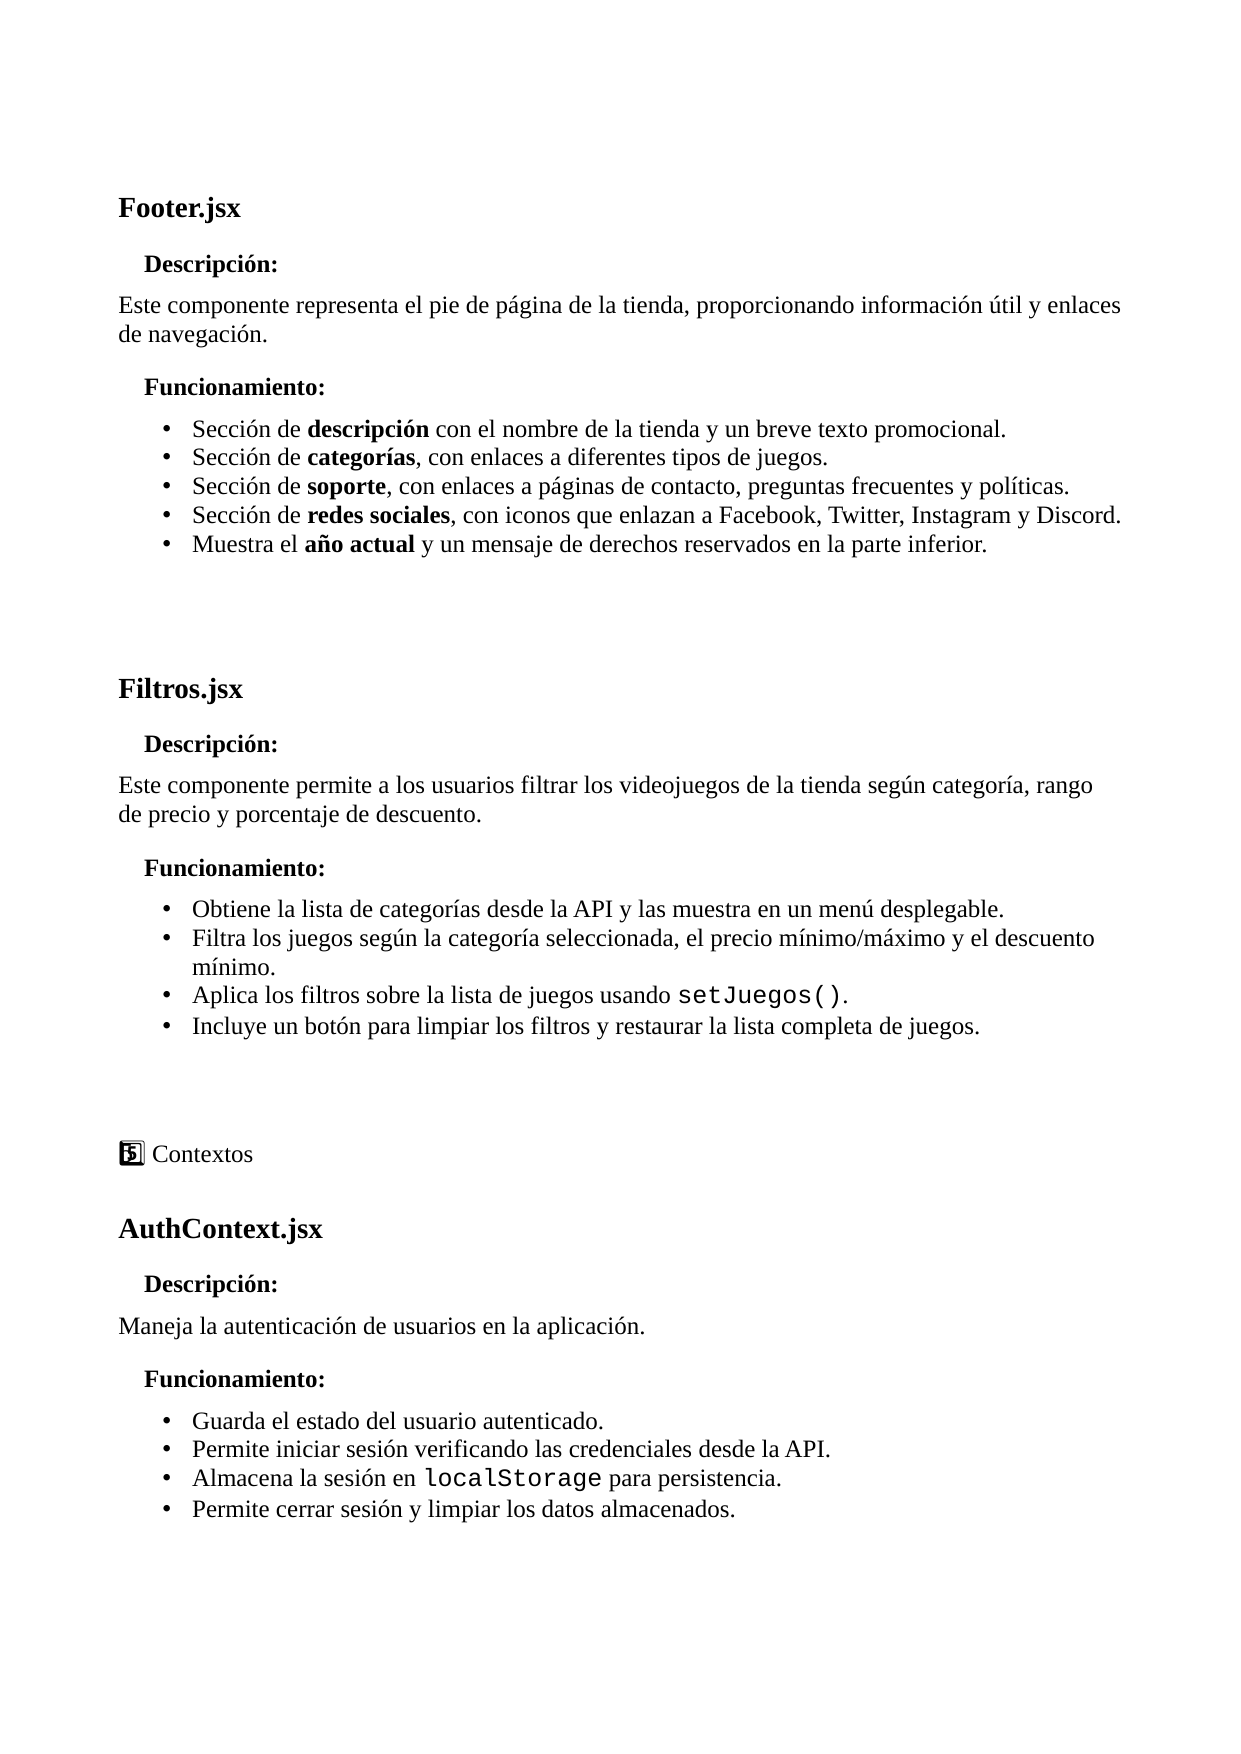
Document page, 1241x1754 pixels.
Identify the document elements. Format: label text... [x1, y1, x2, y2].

subtitle 🔹 Descripción: [118, 1269, 1122, 1298]
list Aplica los filtros sobre la lista de juegos usando setJuegos(). [162, 981, 1122, 1011]
list Sección de categorías, con enlaces a diferentes tipos de juegos. [162, 442, 1122, 471]
list Sección de redes sociales, con iconos que enlazan a Facebook, Twitter, Instagram y Discord. [162, 500, 1122, 529]
list Incluye un botón para limpiar los filtros y restaurar la lista completa de juegos. [162, 1011, 1122, 1040]
subtitle Filtros.jsx [118, 671, 1122, 704]
text 5️⃣ Contextos [118, 1139, 1122, 1196]
list Permite iniciar sesión verificando las credenciales desde la API. [162, 1434, 1122, 1463]
subtitle 🔹 Funcionamiento: [118, 853, 1122, 882]
text Este componente representa el pie de página de la tienda, proporcionando información útil y enlaces de navegación. [118, 290, 1122, 347]
list Sección de soporte, con enlaces a páginas de contacto, preguntas frecuentes y políticas. [162, 471, 1122, 500]
list Filtra los juegos según la categoría seleccionada, el precio mínimo/máximo y el descuento mínimo. [162, 923, 1122, 981]
subtitle 🔹 Descripción: [118, 249, 1122, 277]
subtitle Footer.jsx [118, 190, 1122, 224]
subtitle 🔹 Funcionamiento: [118, 372, 1122, 401]
list Muestra el año actual y un mensaje de derechos reservados en la parte inferior. [162, 529, 1122, 557]
list Guarda el estado del usuario autenticado. [162, 1406, 1122, 1434]
text Este componente permite a los usuarios filtrar los videojuegos de la tienda según categoría, rango de precio y porcentaje de descuento. [118, 771, 1122, 828]
list Obtiene la lista de categorías desde la API y las muestra en un menú desplegable. [162, 894, 1122, 923]
subtitle AuthContext.jsx [118, 1211, 1122, 1244]
list Almacena la sesión en localStorage para persistencia. [162, 1463, 1122, 1494]
subtitle 🔹 Descripción: [118, 729, 1122, 758]
list Sección de descripción con el nombre de la tienda y un breve texto promocional. [162, 414, 1122, 442]
list Permite cerrar sesión y limpiar los datos almacenados. [162, 1494, 1122, 1523]
subtitle 🔹 Funcionamiento: [118, 1364, 1122, 1393]
text Maneja la autenticación de usuarios en la aplicación. [118, 1311, 1122, 1339]
